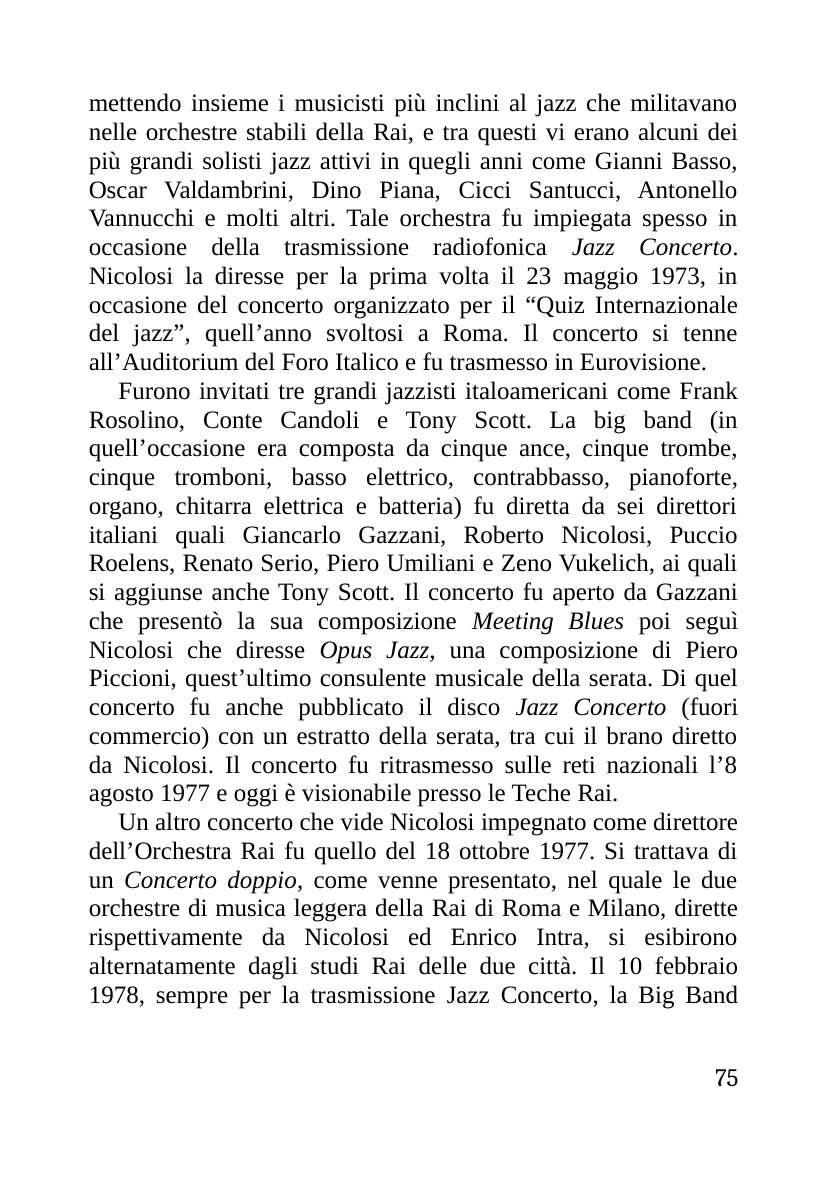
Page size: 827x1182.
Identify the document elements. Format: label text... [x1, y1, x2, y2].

text Furono invitati tre grandi jazzisti italoamericani come Frank Rosolino, Conte Candoli e Tony Scott. La big band (in quell’occasione era composta da cinque ance, cinque trombe, cinque tromboni, basso elettrico, contrabbasso, pianoforte, organo, chitarra elettrica e batteria) fu diretta da sei direttori italiani quali Giancarlo Gazzani, Roberto Nicolosi, Puccio Roelens, Renato Serio, Piero Umiliani e Zeno Vukelich, ai quali si aggiunse anche Tony Scott. Il concerto fu aperto da Gazzani che presentò la sua composizione Meeting Blues poi seguì Nicolosi che diresse Opus Jazz, una composizione di Piero Piccioni, quest’ultimo consulente musicale della serata. Di quel concerto fu anche pubblicato il disco Jazz Concerto (fuori commercio) con un estratto della serata, tra cui il brano diretto da Nicolosi. Il concerto fu ritrasmesso sulle reti nazionali l’8 agosto 1977 e oggi è visionabile presso le Teche Rai. [88, 376, 738, 807]
text Un altro concerto che vide Nicolosi impegnato come direttore dell’Orchestra Rai fu quello del 18 ottobre 1977. Si trattava di un Concerto doppio, come venne presentato, nel quale le due orchestre di musica leggera della Rai di Roma e Milano, dirette rispettivamente da Nicolosi ed Enrico Intra, si esibirono alternatamente dagli studi Rai delle due città. Il 10 febbraio 1978, sempre per la trasmissione Jazz Concerto, la Big Band [88, 807, 738, 1008]
text mettendo insieme i musicisti più inclini al jazz che militavano nelle orchestre stabili della Rai, e tra questi vi erano alcuni dei più grandi solisti jazz attivi in quegli anni come Gianni Basso, Oscar Valdambrini, Dino Piana, Cicci Santucci, Antonello Vannucchi e molti altri. Tale orchestra fu impiegata spesso in occasione della trasmissione radiofonica Jazz Concerto. Nicolosi la diresse per la prima volta il 23 maggio 1973, in occasione del concerto organizzato per il “Quiz Internazionale del jazz”, quell’anno svoltosi a Roma. Il concerto si tenne all’Auditorium del Foro Italico e fu trasmesso in Eurovisione. [88, 88, 738, 376]
